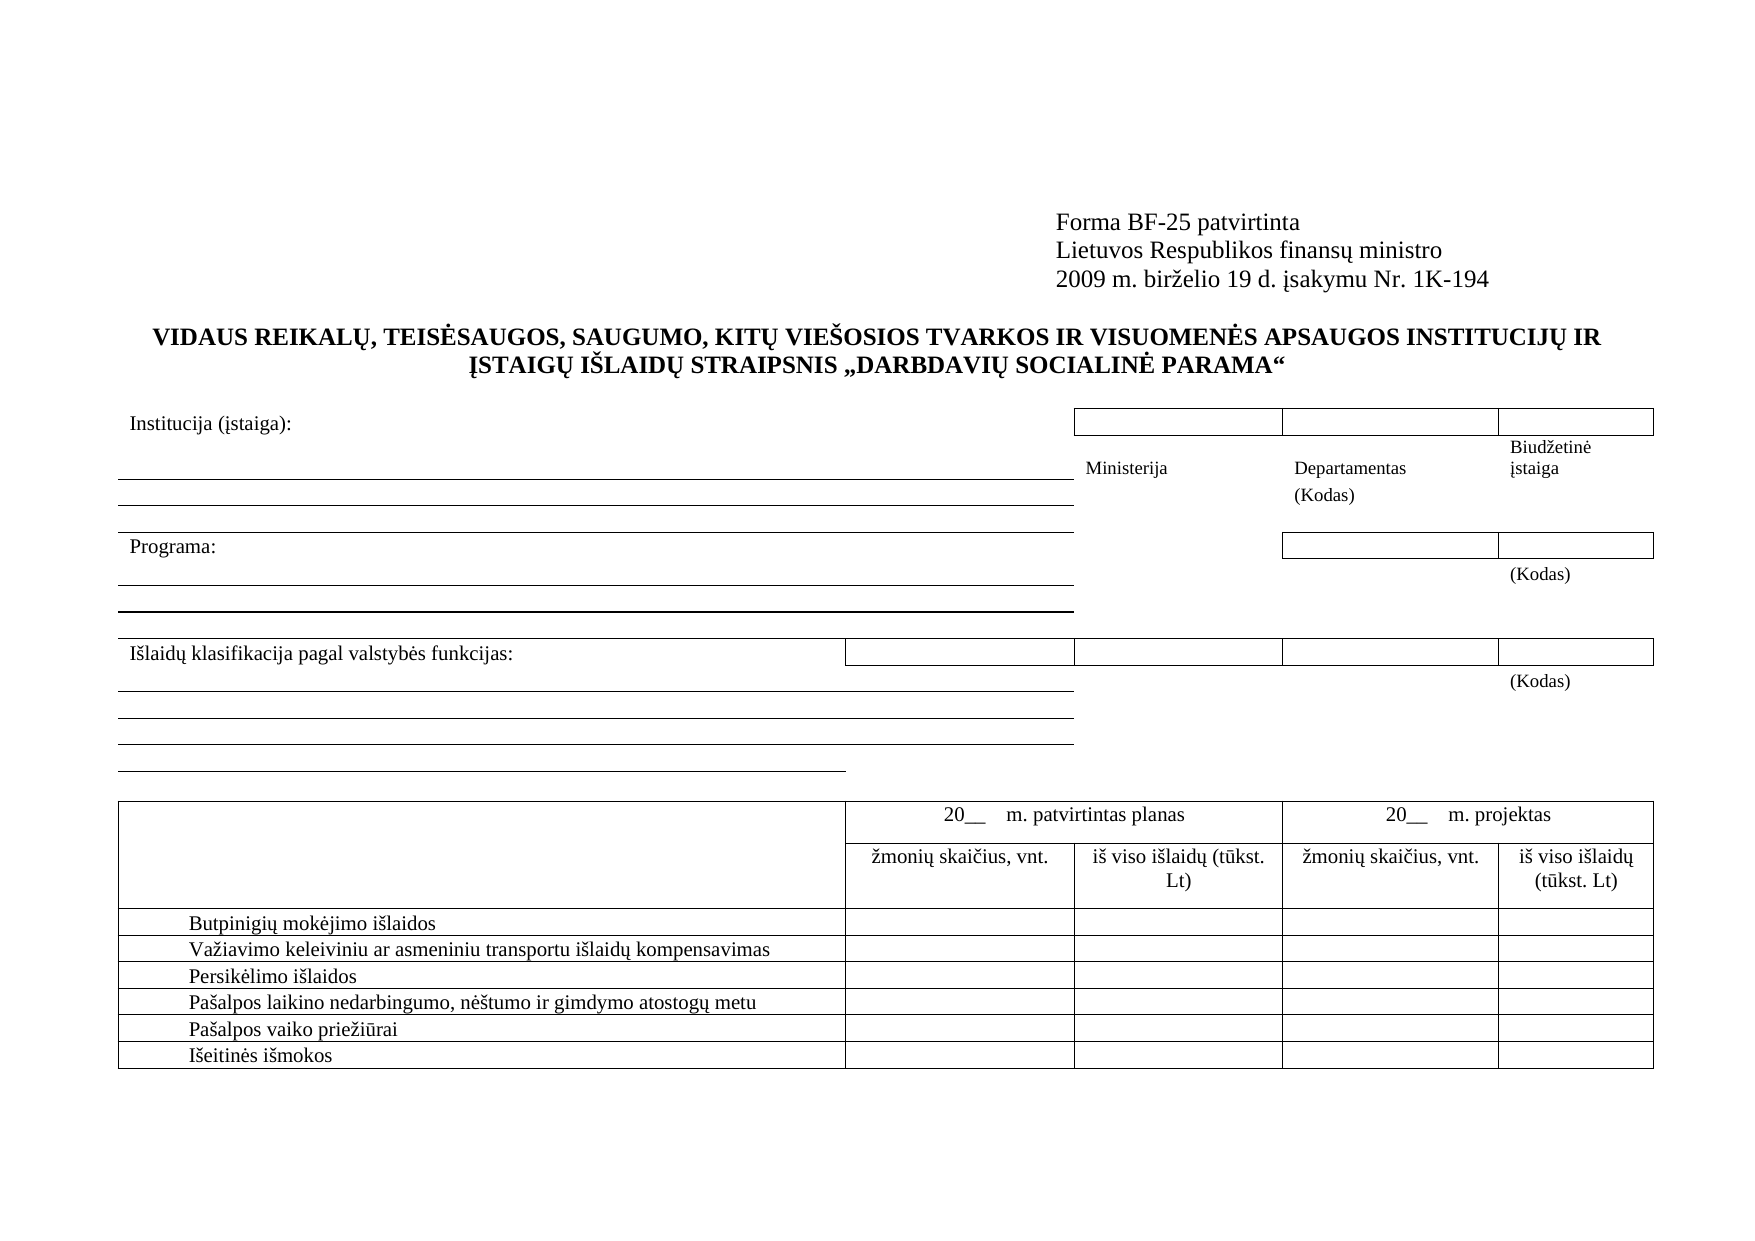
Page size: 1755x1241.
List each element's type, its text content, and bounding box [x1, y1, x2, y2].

text VIDAUS REIKALŲ, TEISĖSAUGOS, SAUGUMO, KITŲ VIEŠOSIOS TVARKOS IR VISUOMENĖS APSAUGOS INSTITUCIJŲ IR ĮSTAIGŲ IŠLAIDŲ STRAIPSNIS „DARBDAVIŲ SOCIALINĖ PARAMA“ [118, 322, 1636, 379]
table_header [119, 802, 845, 908]
table_cell [1283, 936, 1498, 961]
table_cell iš viso išlaidų (tūkst. Lt) [1499, 844, 1653, 908]
table_cell [1499, 505, 1653, 532]
table_cell [1499, 1042, 1653, 1067]
table_cell [846, 745, 1074, 771]
table_cell [1074, 744, 1283, 771]
table_cell Persikėlimo išlaidos [119, 962, 845, 988]
table_header [1283, 409, 1498, 434]
table_cell [1074, 718, 1283, 744]
table_cell [1283, 639, 1498, 664]
table_cell [1499, 1015, 1653, 1041]
table_cell [1499, 744, 1653, 771]
table_cell [1283, 718, 1499, 744]
table_cell [1499, 585, 1653, 611]
table_cell [118, 745, 846, 771]
table_cell [1283, 1042, 1498, 1067]
table_cell [1499, 639, 1653, 664]
table_cell [1283, 559, 1499, 585]
table_cell [1075, 1015, 1282, 1041]
table_cell [1283, 666, 1499, 691]
table_cell [846, 533, 1074, 558]
table_cell [118, 692, 1074, 718]
table_cell Išeitinės išmokos [119, 1042, 845, 1067]
table_cell [1499, 718, 1653, 744]
table_cell [1283, 505, 1499, 532]
table_cell [118, 665, 1074, 691]
table_cell [1075, 962, 1282, 988]
table_cell iš viso išlaidų (tūkst. Lt) [1075, 844, 1282, 908]
table_header Institucija (įstaiga): [118, 408, 846, 434]
table_cell [1499, 611, 1653, 638]
table_cell [118, 613, 1074, 638]
table_cell Butpinigių mokėjimo išlaidos [119, 909, 845, 935]
table_cell [1283, 909, 1498, 935]
table_cell [1283, 585, 1499, 611]
table_header 20__ m. projektas [1283, 802, 1653, 842]
table_cell [1283, 691, 1499, 718]
table_cell [1499, 989, 1653, 1014]
table_cell [1283, 962, 1498, 988]
table_cell [846, 1042, 1074, 1067]
table_cell [1499, 936, 1653, 961]
table_header 20__ m. patvirtintas planas [846, 802, 1282, 842]
table_cell [1075, 989, 1282, 1014]
table_cell [118, 558, 1074, 585]
table_cell [1074, 585, 1283, 611]
table_cell [1075, 936, 1282, 961]
text 2009 m. birželio 19 d. įsakymu Nr. 1K-194 [1056, 264, 1636, 293]
table_cell [1283, 1015, 1498, 1041]
table_header [1499, 409, 1653, 434]
table_cell [1075, 909, 1282, 935]
text Lietuvos Respublikos finansų ministro [1056, 235, 1636, 264]
table_cell [846, 962, 1074, 988]
table_header [846, 408, 1074, 434]
table_cell Biudžetinė įstaiga [1499, 436, 1653, 479]
table_cell Programa: [118, 533, 846, 558]
table_cell [1499, 479, 1653, 505]
table_cell [1074, 532, 1282, 558]
table_cell [1074, 505, 1283, 532]
table_cell [846, 989, 1074, 1014]
table_cell [118, 586, 1074, 611]
table_cell (Kodas) [1499, 666, 1653, 691]
table_cell [1075, 1042, 1282, 1067]
table_cell [1074, 666, 1283, 691]
table_cell [1075, 639, 1282, 664]
text Forma BF-25 patvirtinta [1056, 207, 1636, 235]
table_cell [818, 639, 845, 664]
table_cell Išlaidų klasifikacija pagal valstybės funkcijas: [118, 639, 818, 664]
table_cell [1074, 691, 1283, 718]
table_cell [1074, 611, 1283, 638]
table_cell [846, 936, 1074, 961]
table_cell Pašalpos laikino nedarbingumo, nėštumo ir gimdymo atostogų metu [119, 989, 845, 1014]
table_cell [1499, 691, 1653, 718]
table_cell [118, 506, 1074, 532]
table_cell [1283, 611, 1499, 638]
table_cell [1283, 744, 1499, 771]
table_cell [118, 480, 1074, 505]
table_cell Departamentas [1283, 436, 1499, 479]
table_cell Pašalpos vaiko priežiūrai [119, 1015, 845, 1041]
table_cell [1499, 533, 1653, 558]
table_cell [846, 1015, 1074, 1041]
table_cell [1499, 962, 1653, 988]
table_cell [1074, 558, 1283, 585]
table_cell [118, 435, 1074, 479]
table_header [1075, 409, 1282, 434]
table_cell [118, 719, 1074, 744]
table_cell [1283, 989, 1498, 1014]
table_cell žmonių skaičius, vnt. [846, 844, 1074, 908]
table_cell [846, 639, 1074, 664]
table_cell (Kodas) [1283, 479, 1499, 505]
table_cell žmonių skaičius, vnt. [1283, 844, 1498, 908]
table_cell Važiavimo keleiviniu ar asmeniniu transportu išlaidų kompensavimas [119, 936, 845, 961]
table_cell [1283, 533, 1498, 558]
table_cell Ministerija [1074, 436, 1283, 479]
table_cell (Kodas) [1499, 559, 1653, 585]
table_cell [846, 909, 1074, 935]
table_cell [1499, 909, 1653, 935]
table_cell [1074, 479, 1283, 505]
